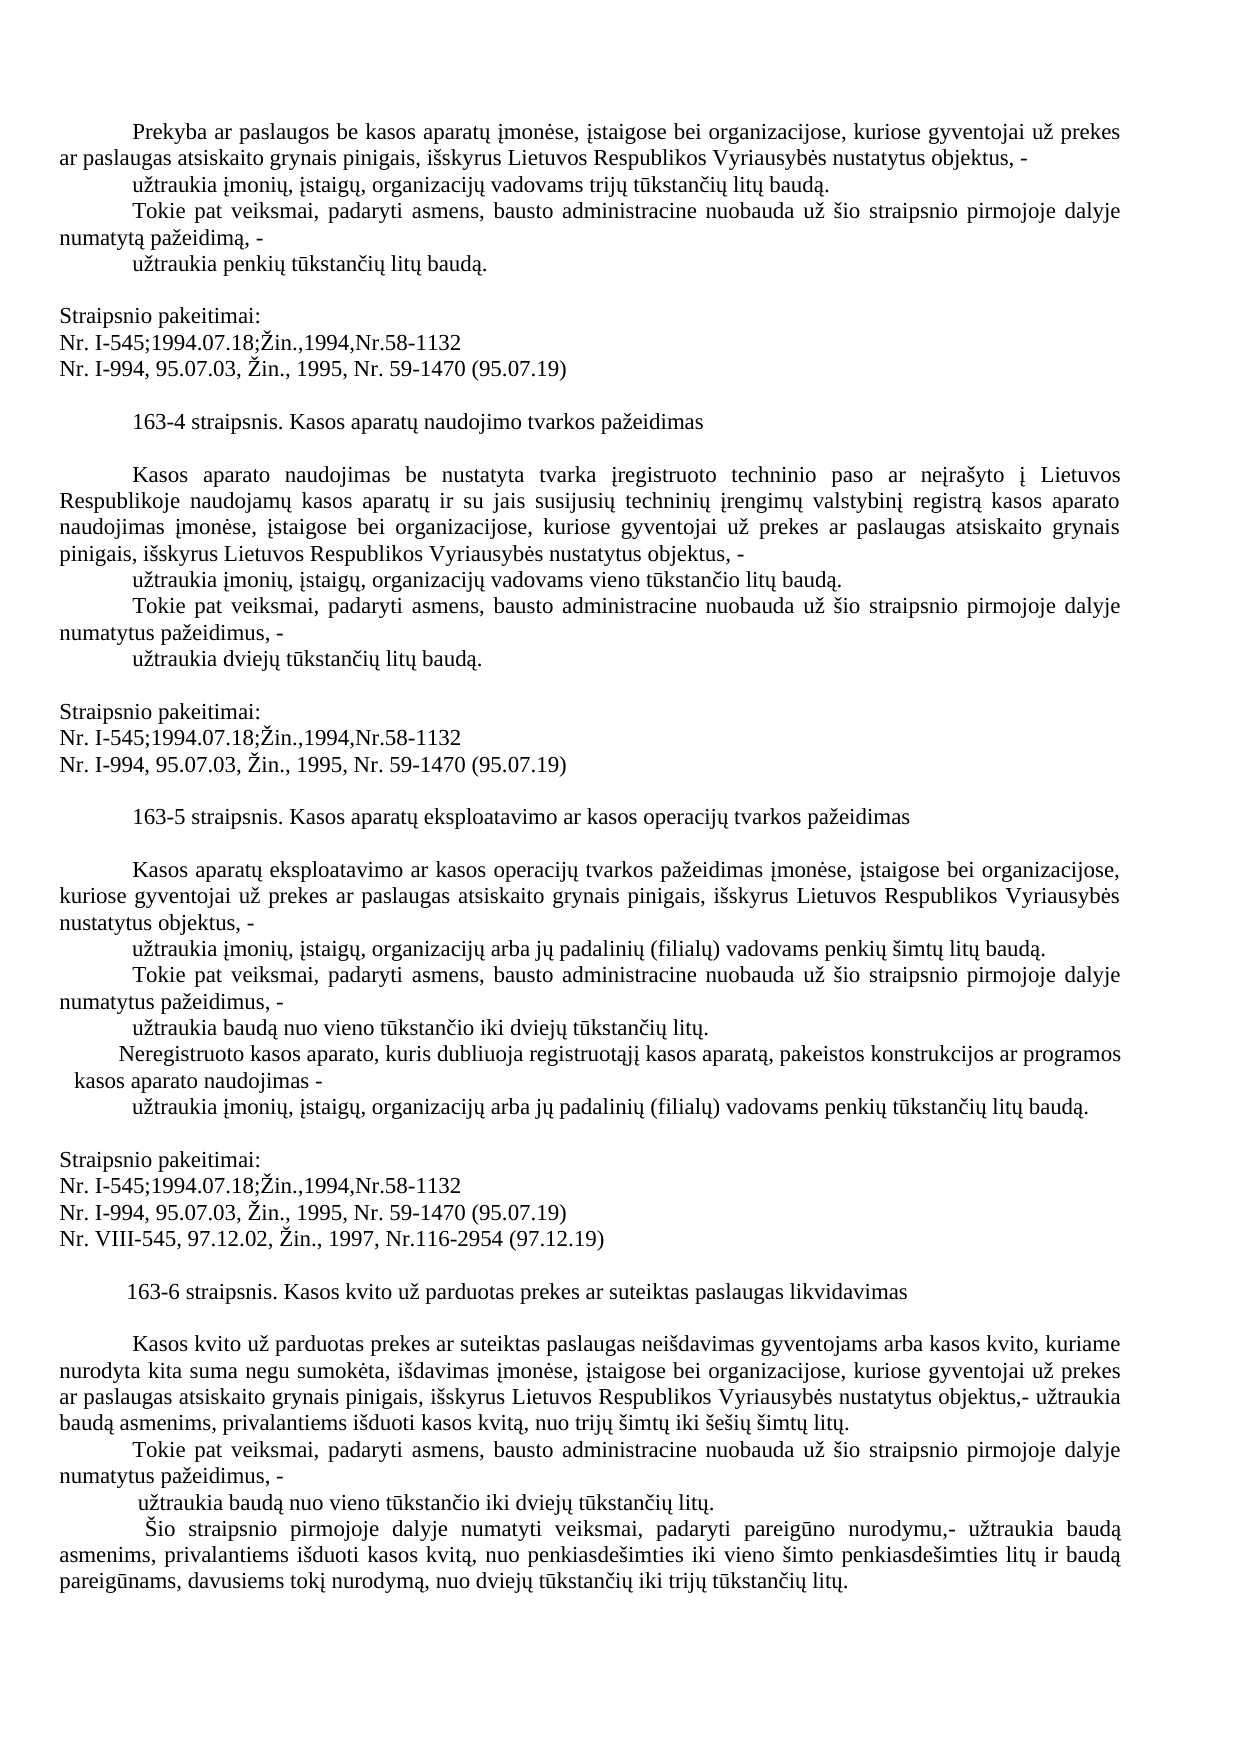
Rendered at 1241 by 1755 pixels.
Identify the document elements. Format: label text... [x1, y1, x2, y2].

text užtraukia baudą nuo vieno tūkstančio iki dviejų tūkstančių litų. [59, 1488, 1122, 1515]
text užtraukia penkių tūkstančių litų baudą. [59, 250, 1122, 276]
text užtraukia įmonių, įstaigų, organizacijų vadovams vieno tūkstančio litų baudą. [59, 566, 1122, 592]
text Nr. I-994, 95.07.03, Žin., 1995, Nr. 59-1470 (95.07.19) [59, 355, 1122, 382]
text Nr. VIII-545, 97.12.02, Žin., 1997, Nr.116-2954 (97.12.19) [59, 1225, 1122, 1251]
text Straipsnio pakeitimai: [59, 1146, 1122, 1172]
text Kasos aparato naudojimas be nustatyta tvarka įregistruoto techninio paso ar neįrašyto į Lietuvos Respublikoje naudojamų kasos aparatų ir su jais susijusių techninių įrengimų valstybinį registrą kasos aparato naudojimas įmonėse, įstaigose bei organizacijose, kuriose gyventojai už prekes ar paslaugas atsiskaito grynais pinigais, išskyrus Lietuvos Respublikos Vyriausybės nustatytus objektus, - [59, 461, 1122, 566]
text užtraukia įmonių, įstaigų, organizacijų arba jų padalinių (filialų) vadovams penkių šimtų litų baudą. [59, 935, 1122, 961]
text užtraukia įmonių, įstaigų, organizacijų vadovams trijų tūkstančių litų baudą. [59, 171, 1122, 197]
text užtraukia dviejų tūkstančių litų baudą. [59, 645, 1122, 672]
text Neregistruoto kasos aparato, kuris dubliuoja registruotąjį kasos aparatą, pakeistos konstrukcijos ar programos kasos aparato naudojimas - [74, 1041, 1122, 1093]
text Kasos aparatų eksploatavimo ar kasos operacijų tvarkos pažeidimas įmonėse, įstaigose bei organizacijose, kuriose gyventojai už prekes ar paslaugas atsiskaito grynais pinigais, išskyrus Lietuvos Respublikos Vyriausybės nustatytus objektus, - [59, 856, 1122, 935]
text Nr. I-994, 95.07.03, Žin., 1995, Nr. 59-1470 (95.07.19) [59, 751, 1122, 777]
text Nr. I-545;1994.07.18;Žin.,1994,Nr.58-1132 [59, 724, 1122, 751]
text Nr. I-545;1994.07.18;Žin.,1994,Nr.58-1132 [59, 329, 1122, 355]
text Nr. I-545;1994.07.18;Žin.,1994,Nr.58-1132 [59, 1172, 1122, 1199]
text užtraukia baudą nuo vieno tūkstančio iki dviejų tūkstančių litų. [59, 1014, 1122, 1041]
text Tokie pat veiksmai, padaryti asmens, bausto administracine nuobauda už šio straipsnio pirmojoje dalyje numatytą pažeidimą, - [59, 197, 1122, 250]
text užtraukia įmonių, įstaigų, organizacijų arba jų padalinių (filialų) vadovams penkių tūkstančių litų baudą. [59, 1093, 1122, 1119]
text Straipsnio pakeitimai: [59, 303, 1122, 329]
text 163-5 straipsnis. Kasos aparatų eksploatavimo ar kasos operacijų tvarkos pažeidimas [59, 803, 1122, 830]
text Šio straipsnio pirmojoje dalyje numatyti veiksmai, padaryti pareigūno nurodymu,- užtraukia baudą asmenims, privalantiems išduoti kasos kvitą, nuo penkiasdešimties iki vieno šimto penkiasdešimties litų ir baudą pareigūnams, davusiems tokį nurodymą, nuo dviejų tūkstančių iki trijų tūkstančių litų. [59, 1515, 1122, 1594]
text 163-6 straipsnis. Kasos kvito už parduotas prekes ar suteiktas paslaugas likvidavimas [59, 1278, 1122, 1304]
text Tokie pat veiksmai, padaryti asmens, bausto administracine nuobauda už šio straipsnio pirmojoje dalyje numatytus pažeidimus, - [59, 1436, 1122, 1488]
text Nr. I-994, 95.07.03, Žin., 1995, Nr. 59-1470 (95.07.19) [59, 1199, 1122, 1225]
text 163-4 straipsnis. Kasos aparatų naudojimo tvarkos pažeidimas [59, 408, 1122, 434]
text Kasos kvito už parduotas prekes ar suteiktas paslaugas neišdavimas gyventojams arba kasos kvito, kuriame nurodyta kita suma negu sumokėta, išdavimas įmonėse, įstaigose bei organizacijose, kuriose gyventojai už prekes ar paslaugas atsiskaito grynais pinigais, išskyrus Lietuvos Respublikos Vyriausybės nustatytus objektus,- užtraukia baudą asmenims, privalantiems išduoti kasos kvitą, nuo trijų šimtų iki šešių šimtų litų. [59, 1330, 1122, 1436]
text Tokie pat veiksmai, padaryti asmens, bausto administracine nuobauda už šio straipsnio pirmojoje dalyje numatytus pažeidimus, - [59, 592, 1122, 645]
text Straipsnio pakeitimai: [59, 698, 1122, 724]
text Prekyba ar paslaugos be kasos aparatų įmonėse, įstaigose bei organizacijose, kuriose gyventojai už prekes ar paslaugas atsiskaito grynais pinigais, išskyrus Lietuvos Respublikos Vyriausybės nustatytus objektus, - [59, 118, 1122, 171]
text Tokie pat veiksmai, padaryti asmens, bausto administracine nuobauda už šio straipsnio pirmojoje dalyje numatytus pažeidimus, - [59, 961, 1122, 1014]
